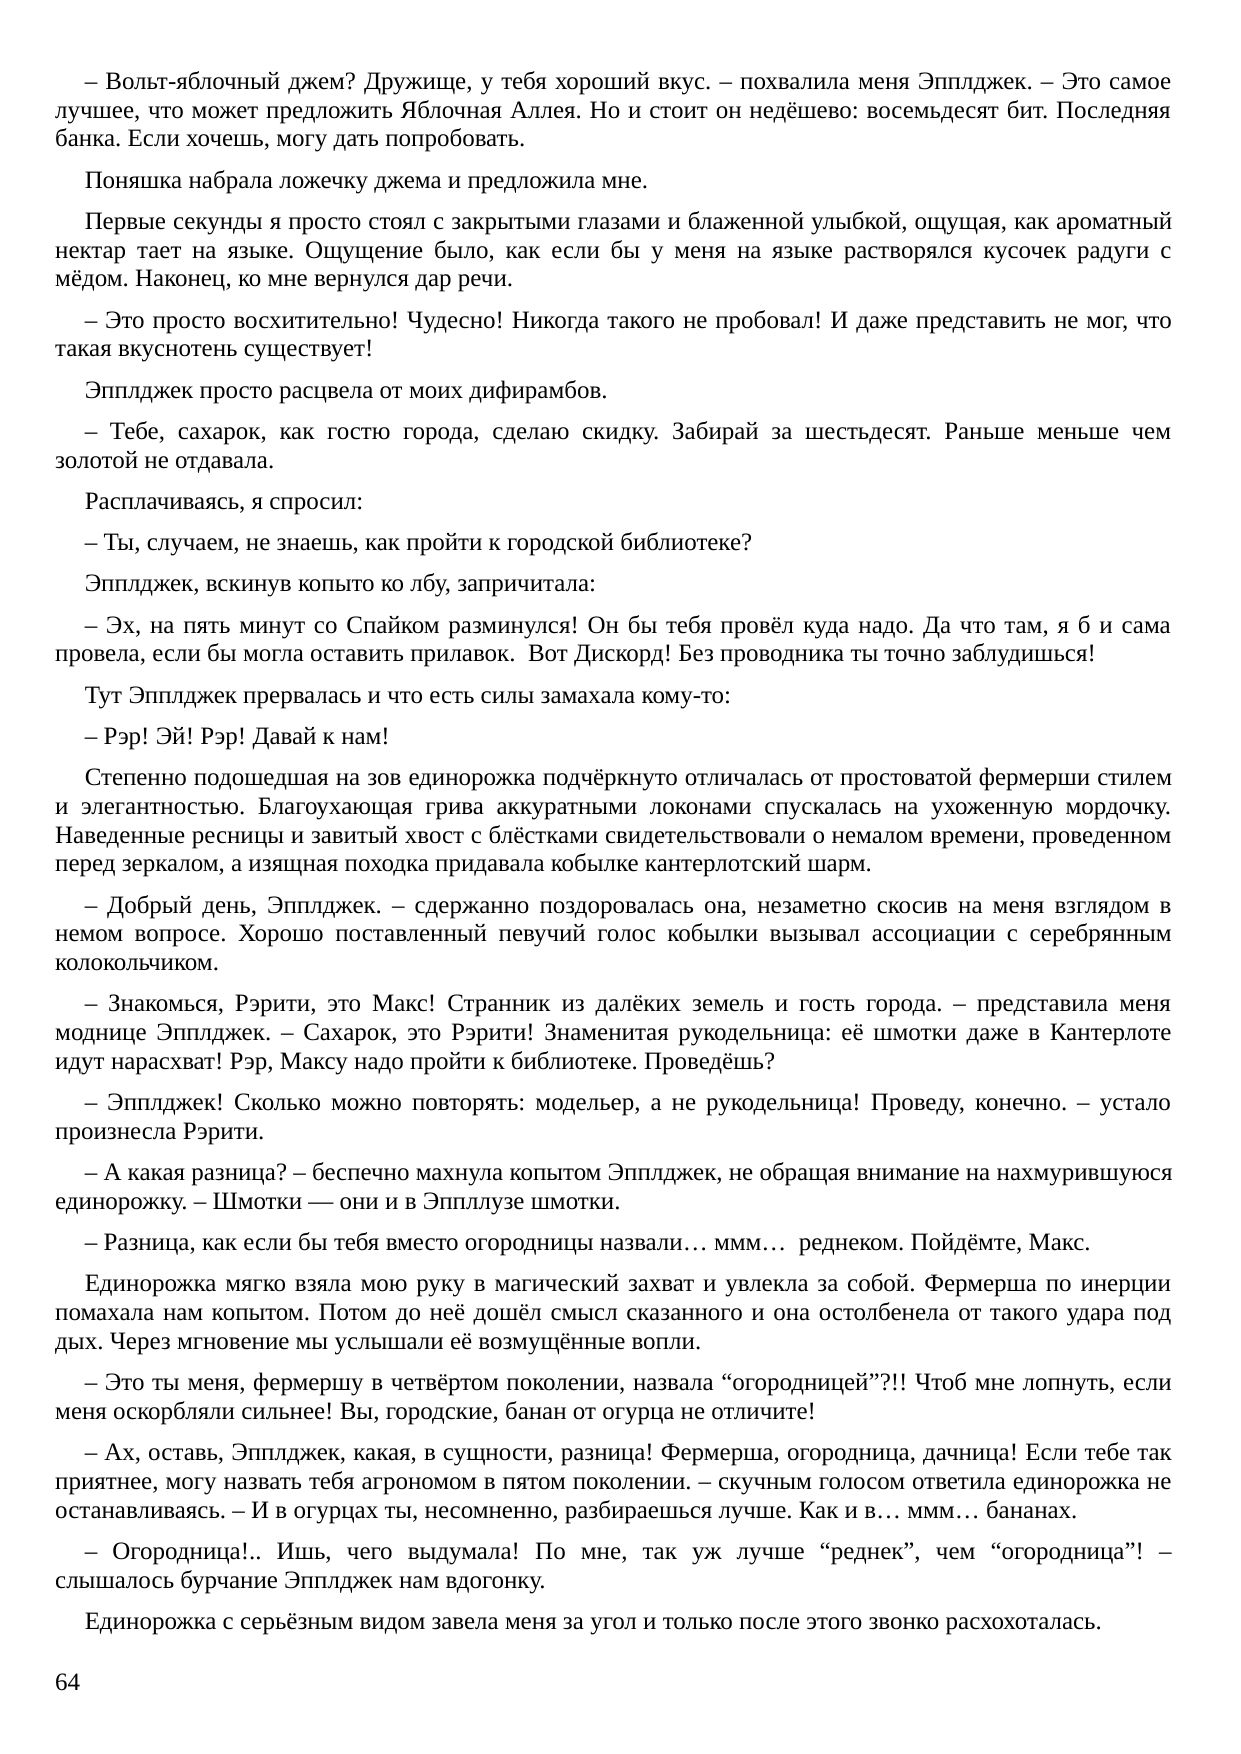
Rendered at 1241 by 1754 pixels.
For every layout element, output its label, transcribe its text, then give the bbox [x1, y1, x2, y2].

text – А какая разница? – беспечно махнула копытом Эпплджек, не обращая внимание на нахмурившуюся единорожку. – Шмотки — они и в Эппллузе шмотки. [55, 1157, 1173, 1215]
text – Эпплджек! Сколько можно повторять: модельер, а не рукодельница! Проведу, конечно. – устало произнесла Рэрити. [55, 1087, 1173, 1145]
text – Это просто восхитительно! Чудесно! Никогда такого не пробовал! И даже представить не мог, что такая вкуснотень существует! [55, 305, 1173, 362]
text Эпплджек просто расцвела от моих дифирамбов. [55, 375, 1173, 403]
text – Это ты меня, фермершу в четвёртом поколении, назвала “огородницей”?!! Чтоб мне лопнуть, если меня оскорбляли сильнее! Вы, городские, банан от огурца не отличите! [55, 1367, 1173, 1425]
text – Вольт-яблочный джем? Дружище, у тебя хороший вкус. – похвалила меня Эпплджек. – Это самое лучшее, что может предложить Яблочная Аллея. Но и стоит он недёшево: восемьдесят бит. Последняя банка. Если хочешь, могу дать попробовать. [55, 66, 1173, 152]
text Степенно подошедшая на зов единорожка подчёркнуто отличалась от простоватой фермерши стилем и элегантностью. Благоухающая грива аккуратными локонами спускалась на ухоженную мордочку. Наведенные ресницы и завитый хвост с блёстками свидетельствовали о немалом времени, проведенном перед зеркалом, а изящная походка придавала кобылке кантерлотский шарм. [55, 762, 1173, 877]
text – Тебе, сахарок, как гостю города, сделаю скидку. Забирай за шестьдесят. Раньше меньше чем золотой не отдавала. [55, 416, 1173, 473]
text – Добрый день, Эпплджек. – сдержанно поздоровалась она, незаметно скосив на меня взглядом в немом вопросе. Хорошо поставленный певучий голос кобылки вызывал ассоциации с серебрянным колокольчиком. [55, 890, 1173, 976]
text – Разница, как если бы тебя вместо огородницы назвали… ммм… реднеком. Пойдёмте, Макс. [55, 1227, 1173, 1256]
text – Ты, случаем, не знаешь, как пройти к городской библиотеке? [55, 527, 1173, 556]
text Тут Эпплджек прервалась и что есть силы замахала кому-то: [55, 680, 1173, 708]
text – Огородница!.. Ишь, чего выдумала! По мне, так уж лучше “реднек”, чем “огородница”! – слышалось бурчание Эпплджек нам вдогонку. [55, 1536, 1173, 1593]
text Эпплджек, вскинув копыто ко лбу, запричитала: [55, 568, 1173, 597]
text Расплачиваясь, я спросил: [55, 486, 1173, 515]
text Первые секунды я просто стоял с закрытыми глазами и блаженной улыбкой, ощущая, как ароматный нектар тает на языке. Ощущение было, как если бы у меня на языке растворялся кусочек радуги с мёдом. Наконец, ко мне вернулся дар речи. [55, 206, 1173, 292]
text Единорожка мягко взяла мою руку в магический захват и увлекла за собой. Фермерша по инерции помахала нам копытом. Потом до неё дошёл смысл сказанного и она остолбенела от такого удара под дых. Через мгновение мы услышали её возмущённые вопли. [55, 1268, 1173, 1355]
text Единорожка с серьёзным видом завела меня за угол и только после этого звонко расхохоталась. [55, 1606, 1173, 1635]
text – Знакомься, Рэрити, это Макс! Странник из далёких земель и гость города. – представила меня моднице Эпплджек. – Сахарок, это Рэрити! Знаменитая рукодельница: её шмотки даже в Кантерлоте идут нарасхват! Рэр, Максу надо пройти к библиотеке. Проведёшь? [55, 988, 1173, 1075]
text – Рэр! Эй! Рэр! Давай к нам! [55, 721, 1173, 750]
text Поняшка набрала ложечку джема и предложила мне. [55, 165, 1173, 193]
text – Ах, оставь, Эпплджек, какая, в сущности, разница! Фермерша, огородница, дачница! Если тебе так приятнее, могу назвать тебя агрономом в пятом поколении. – скучным голосом ответила единорожка не останавливаясь. – И в огурцах ты, несомненно, разбираешься лучше. Как и в… ммм… бананах. [55, 1437, 1173, 1523]
text – Эх, на пять минут со Спайком разминулся! Он бы тебя провёл куда надо. Да что там, я б и сама провела, если бы могла оставить прилавок. Вот Дискорд! Без проводника ты точно заблудишься! [55, 610, 1173, 667]
